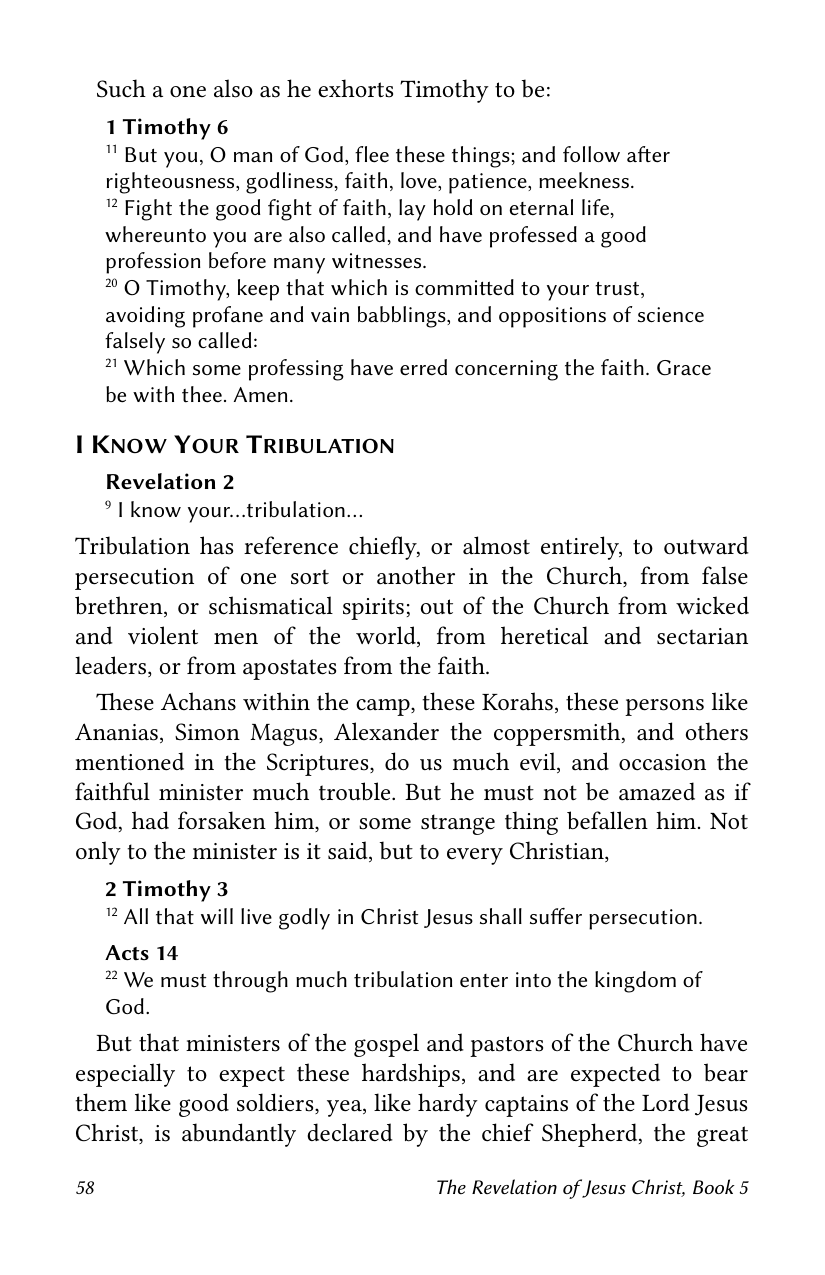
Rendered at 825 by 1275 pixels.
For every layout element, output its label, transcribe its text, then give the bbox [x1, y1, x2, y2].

text 1 Timothy 6 [105, 114, 750, 140]
text 22 We must through much tribulation enter into the kingdom of God. [105, 967, 720, 1020]
text 12 All that will live godly in Christ Jesus shall suffer persecution. [105, 904, 720, 930]
text Tribulation has reference chiefly, or almost entirely, to outward persecution of one sort or another in the Church, from false brethren, or schismatical spirits; out of the Church from wicked and violent men of the world, from heretical and sectarian leaders, or from apostates from the faith. [75, 532, 750, 680]
text 2 Timothy 3 [105, 876, 750, 902]
text 9 I know your...tribulation... [105, 497, 720, 523]
text Such a one also as he exhorts Timothy to be: [75, 75, 750, 103]
text These Achans within the camp, these Korahs, these persons like Ananias, Simon Magus, Alexander the coppersmith, and others mentioned in the Scriptures, do us much evil, and occasion the faithful minister much trouble. But he must not be amazed as if God, had forsaken him, or some strange thing befallen him. Not only to the minister is it said, but to every Christian, [75, 688, 750, 866]
text But that ministers of the gospel and pastors of the Church have especially to expect these hardships, and are expected to bear them like good soldiers, yea, like hardy captains of the Lord Jesus Christ, is abundantly declared by the chief Shepherd, the great [75, 1029, 750, 1147]
text 21 Which some professing have erred concerning the faith. Grace be with thee. Amen. [105, 355, 720, 408]
text 12 Fight the good fight of faith, lay hold on eternal life, whereunto you are also called, and have professed a good profession before many witnesses. [105, 195, 720, 274]
subtitle I Know Your Tribulation [75, 429, 750, 460]
text Revelation 2 [105, 469, 750, 495]
text 20 O Timothy, keep that which is committed to your trust, avoiding profane and vain babblings, and oppositions of science falsely so called: [105, 275, 720, 354]
text Acts 14 [105, 939, 750, 966]
text 11 But you, O man of God, flee these things; and follow after righteousness, godliness, faith, love, patience, meekness. [105, 141, 720, 194]
